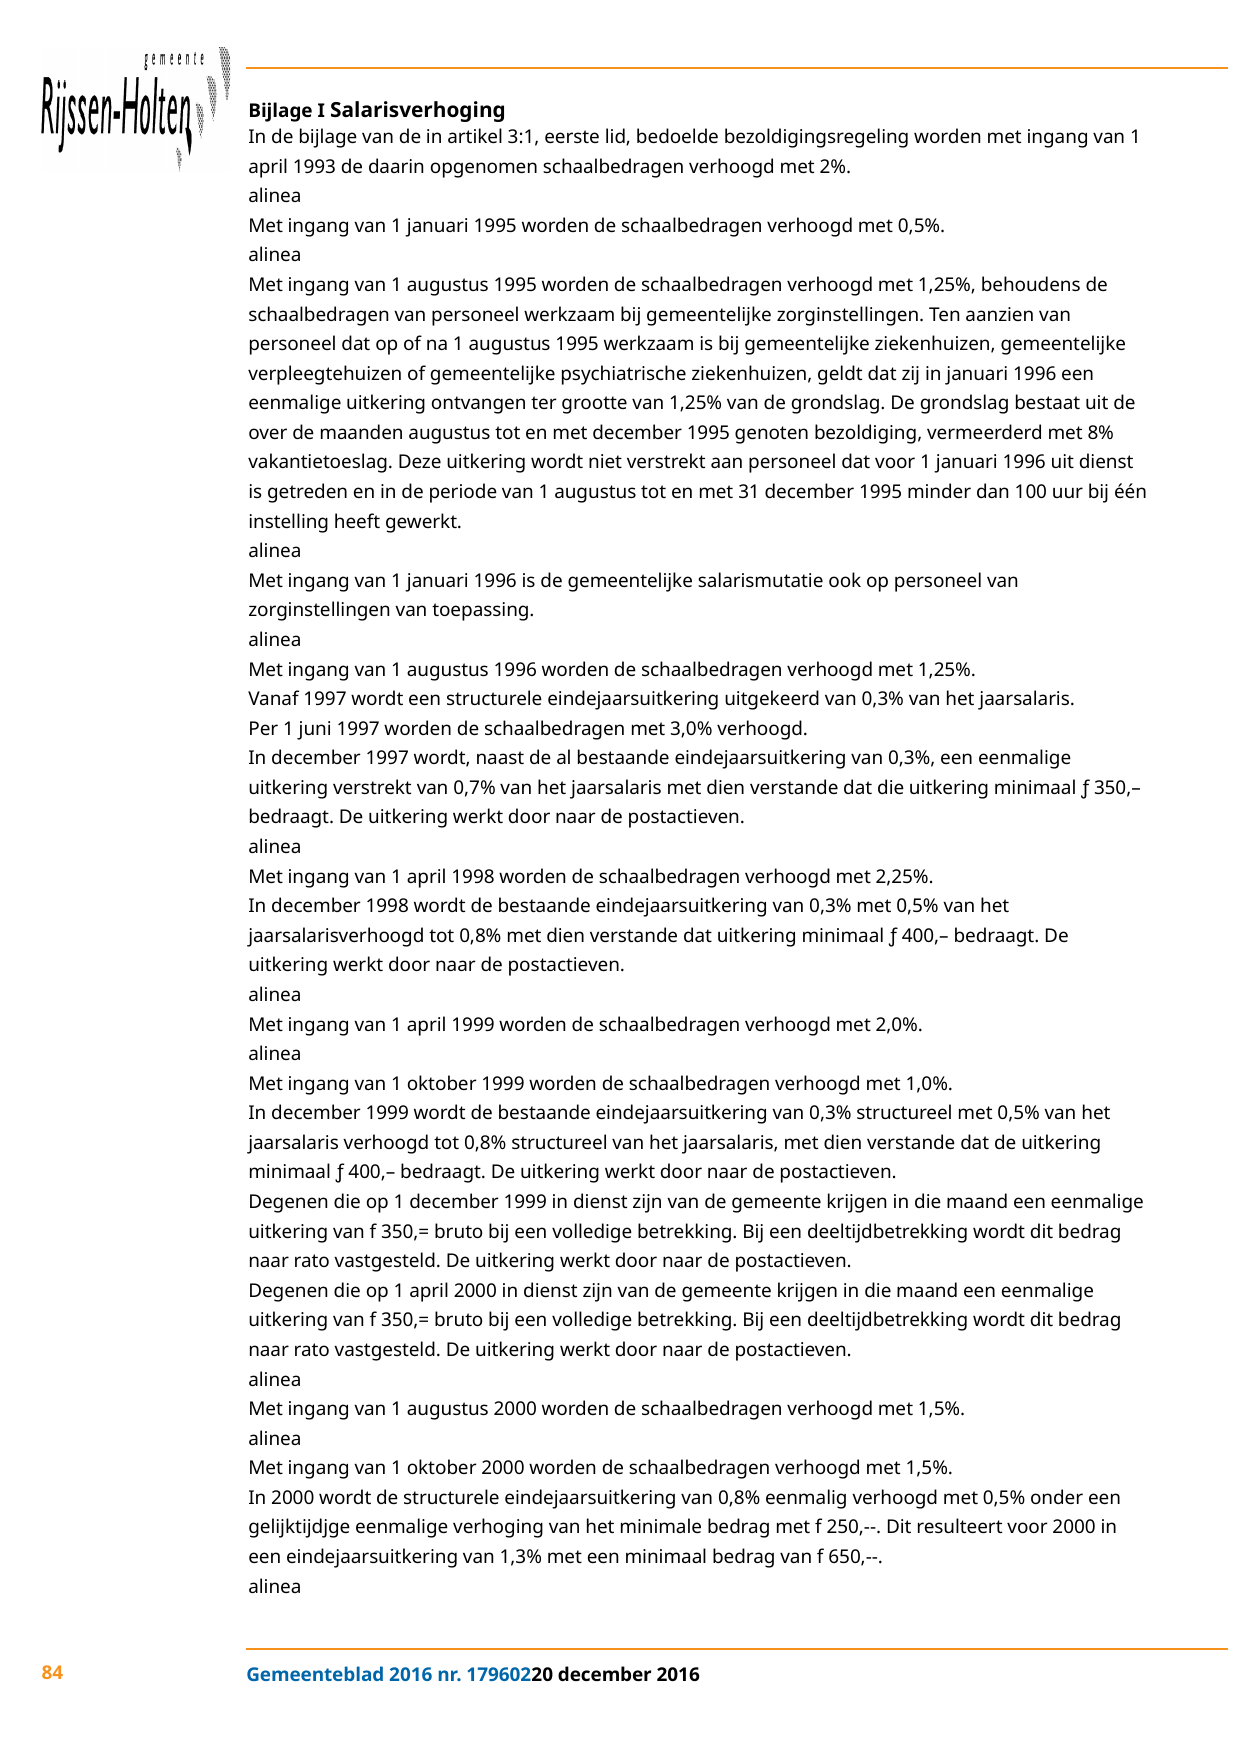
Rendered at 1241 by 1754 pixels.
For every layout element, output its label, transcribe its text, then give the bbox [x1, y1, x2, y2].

text alinea­ [248, 1040, 1152, 1066]
text In december 1998 wordt de bestaande eindejaarsuitkering van 0,3% met 0,5% van het jaarsalarisverhoogd tot 0,8% met dien verstande dat uitkering minimaal ƒ 400,– bedraagt. De uitkering werkt door naar de postactieven. [248, 892, 1152, 977]
text alinea­ [248, 833, 1152, 859]
text Met ingang van 1 april 1998 worden de schaalbedragen verhoogd met 2,25%. [248, 863, 1152, 889]
text Met ingang van 1 oktober 2000 worden de schaalbedragen verhoogd met 1,5%. [248, 1454, 1152, 1480]
picture [41, 47, 231, 172]
text alinea­ [248, 1425, 1152, 1451]
text alinea­ [248, 626, 1152, 652]
text Bijlage I Salarisverhoging [248, 95, 1152, 123]
text In december 1999 wordt de bestaande eindejaarsuitkering van 0,3% structureel met 0,5% van het jaarsalaris verhoogd tot 0,8% structureel van het jaarsalaris, met dien verstande dat de uitkering minimaal ƒ 400,– bedraagt. De uitkering werkt door naar de postactieven. [248, 1099, 1152, 1184]
text Degenen die op 1 december 1999 in dienst zijn van de gemeente krijgen in die maand een eenmalige uitkering van f 350,= bruto bij een volledige betrekking. Bij een deeltijdbetrekking wordt dit bedrag naar rato vastgesteld. De uitkering werkt door naar de postactieven. [248, 1188, 1152, 1273]
text In december 1997 wordt, naast de al bestaande eindejaarsuitkering van 0,3%, een eenmalige uitkering verstrekt van 0,7% van het jaarsalaris met dien verstande dat die uitkering minimaal ƒ 350,– bedraagt. De uitkering werkt door naar de postactieven. [248, 744, 1152, 829]
text Met ingang van 1 oktober 1999 worden de schaalbedragen verhoogd met 1,0%. [248, 1070, 1152, 1096]
text In 2000 wordt de structurele eindejaarsuitkering van 0,8% eenmalig verhoogd met 0,5% onder een gelijktijdjge eenmalige verhoging van het minimale bedrag met f 250,--. Dit resulteert voor 2000 in een eindejaarsuitkering van 1,3% met een minimaal bedrag van f 650,--. [248, 1484, 1152, 1569]
text alinea­ [248, 242, 1152, 267]
text alinea­ [248, 1366, 1152, 1392]
text alinea­ [248, 537, 1152, 563]
text Met ingang van 1 januari 1995 worden de schaalbedragen verhoogd met 0,5%. [248, 212, 1152, 238]
text Met ingang van 1 januari 1996 is de gemeentelijke salarismutatie ook op personeel van zorginstellingen van toepassing. [248, 567, 1152, 622]
text alinea­ [248, 981, 1152, 1007]
text Degenen die op 1 april 2000 in dienst zijn van de gemeente krijgen in die maand een eenmalige uitkering van f 350,= bruto bij een volledige betrekking. Bij een deeltijdbetrekking wordt dit bedrag naar rato vastgesteld. De uitkering werkt door naar de postactieven. [248, 1277, 1152, 1362]
text Met ingang van 1 augustus 1995 worden de schaalbedragen verhoogd met 1,25%, behoudens de schaalbedragen van personeel werkzaam bij gemeentelijke zorginstellingen. Ten aanzien van personeel dat op of na 1 augustus 1995 werkzaam is bij gemeentelijke ziekenhuizen, gemeentelijke verpleegtehuizen of gemeentelijke psychiatrische ziekenhuizen, geldt dat zij in januari 1996 een eenmalige uitkering ontvangen ter grootte van 1,25% van de grondslag. De grondslag bestaat uit de over de maanden augustus tot en met december 1995 genoten bezoldiging, vermeerderd met 8% vakantietoeslag. Deze uitkering wordt niet verstrekt aan personeel dat voor 1 januari 1996 uit dienst is getreden en in de periode van 1 augustus tot en met 31 december 1995 minder dan 100 uur bij één instelling heeft gewerkt. [248, 271, 1152, 534]
text Per 1 juni 1997 worden de schaalbedragen met 3,0% verhoogd. [248, 715, 1152, 741]
text Met ingang van 1 april 1999 worden de schaalbedragen verhoogd met 2,0%. [248, 1011, 1152, 1037]
text Met ingang van 1 augustus 1996 worden de schaalbedragen verhoogd met 1,25%. [248, 656, 1152, 682]
text Vanaf 1997 wordt een structurele eindejaarsuitkering uitgekeerd van 0,3% van het jaarsalaris. [248, 685, 1152, 711]
text Met ingang van 1 augustus 2000 worden de schaalbedragen verhoogd met 1,5%. [248, 1395, 1152, 1421]
text In de bijlage van de in artikel 3:1, eerste lid, bedoelde bezoldigingsregeling worden met ingang van 1 april 1993 de daarin opgenomen schaalbedragen verhoogd met 2%. [248, 123, 1152, 179]
text alinea­ [248, 1573, 1152, 1599]
text alinea­ [248, 182, 1152, 208]
